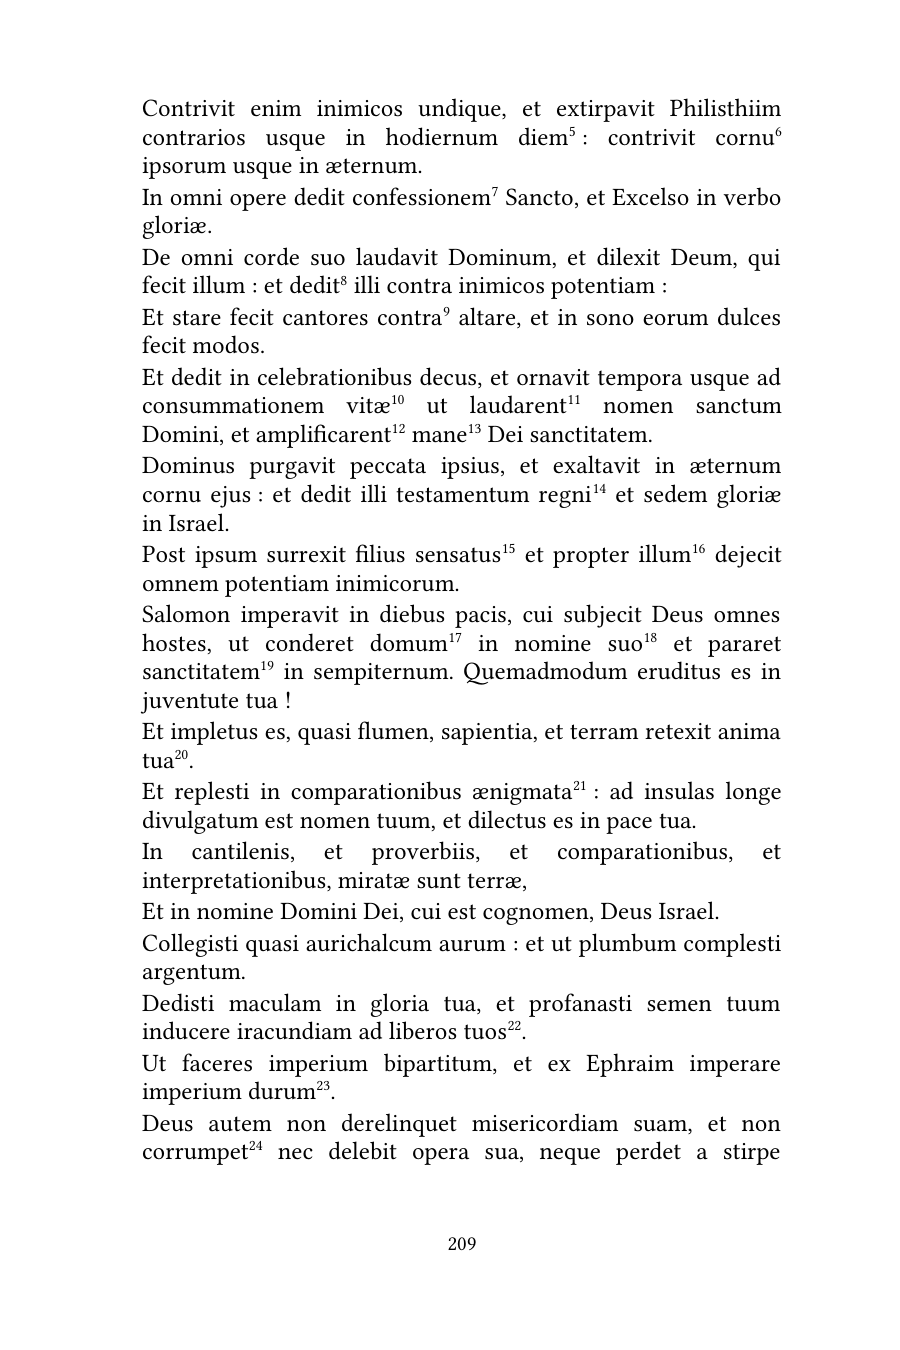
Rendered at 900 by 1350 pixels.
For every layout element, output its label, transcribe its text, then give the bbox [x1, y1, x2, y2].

text Deus autem non derelinquet misericordiam suam, et non corrumpet24 nec delebit opera sua, neque perdet a stirpe [142, 1109, 782, 1166]
text Et replesti in comparationibus ænigmata21 : ad insulas longe divulgatum est nomen tuum, et dilectus es in pace tua. [142, 777, 782, 834]
text Ut faceres imperium bipartitum, et ex Ephraim imperare imperium durum23. [142, 1049, 782, 1106]
text Post ipsum surrexit filius sensatus15 et propter illum16 dejecit omnem potentiam inimicorum. [142, 540, 782, 597]
text Et stare fecit cantores contra9 altare, et in sono eorum dulces fecit modos. [142, 303, 782, 360]
text Collegisti quasi aurichalcum aurum : et ut plumbum complesti argentum. [142, 929, 782, 986]
text Dominus purgavit peccata ipsius, et exaltavit in æternum cornu ejus : et dedit illi testamentum regni14 et sedem gloriæ in Israel. [142, 452, 782, 537]
text Et impletus es, quasi flumen, sapientia, et terram retexit anima tua20. [142, 717, 782, 774]
text In cantilenis, et proverbiis, et comparationibus, et interpretationibus, miratæ sunt terræ, [142, 837, 782, 894]
text De omni corde suo laudavit Dominum, et dilexit Deum, qui fecit illum : et dedit8 illi contra inimicos potentiam : [142, 243, 782, 300]
text Et dedit in celebrationibus decus, et ornavit tempora usque ad consummationem vitæ10 ut laudarent11 nomen sanctum Domini, et amplificarent12 mane13 Dei sanctitatem. [142, 363, 782, 449]
text Dedisti maculam in gloria tua, et profanasti semen tuum inducere iracundiam ad liberos tuos22. [142, 989, 782, 1046]
text Contrivit enim inimicos undique, et extirpavit Philisthiim contrarios usque in hodiernum diem5 : contrivit cornu6 ipsorum usque in æternum. [142, 94, 782, 180]
text In omni opere dedit confessionem7 Sancto, et Excelso in verbo gloriæ. [142, 183, 782, 240]
text Et in nomine Domini Dei, cui est cognomen, Deus Israel. [142, 897, 782, 926]
text Salomon imperavit in diebus pacis, cui subjecit Deus omnes hostes, ut conderet domum17 in nomine suo18 et pararet sanctitatem19 in sempiternum. Quemadmodum eruditus es in juventute tua ! [142, 600, 782, 714]
